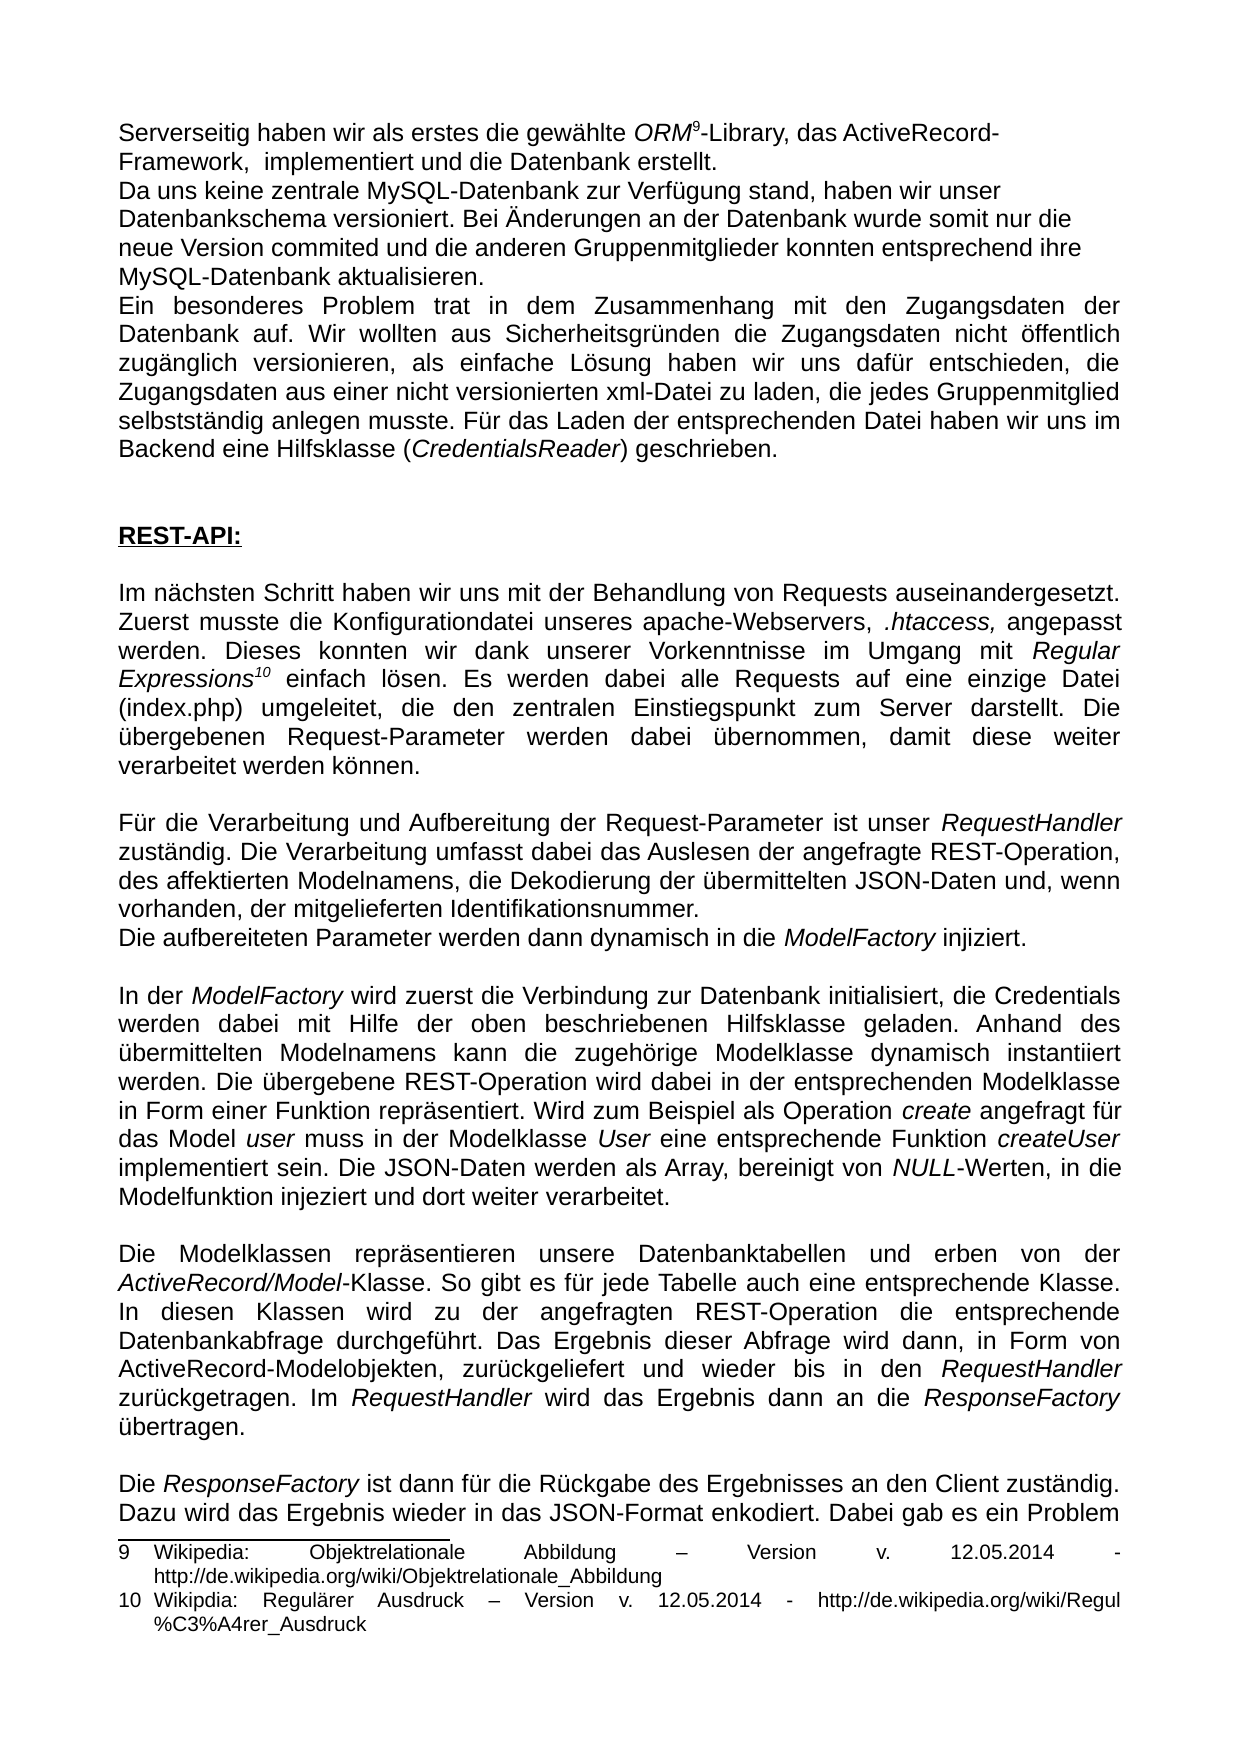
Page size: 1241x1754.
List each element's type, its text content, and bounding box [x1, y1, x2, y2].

text Im nächsten Schritt haben wir uns mit der Behandlung von Requests auseinandergesetzt. Zuerst musste die Konfigurationdatei unseres apache-Webservers, .htaccess, angepasst werden. Dieses konnten wir dank unserer Vorkenntnisse im Umgang mit Regular Expressions einfach lösen. Es werden dabei alle Requests auf eine einzige Datei (index.php) umgeleitet, die den zentralen Einstiegspunkt zum Server darstellt. Die übergebenen Request-Parameter werden dabei übernommen, damit diese weiter verarbeitet werden können. [118, 578, 1122, 779]
text Die Modelklassen repräsentieren unsere Datenbanktabellen und erben von der ActiveRecord/Model-Klasse. So gibt es für jede Tabelle auch eine entsprechende Klasse. In diesen Klassen wird zu der angefragten REST-Operation die entsprechende Datenbankabfrage durchgeführt. Das Ergebnis dieser Abfrage wird dann, in Form von ActiveRecord-Modelobjekten, zurückgeliefert und wieder bis in den RequestHandler zurückgetragen. Im RequestHandler wird das Ergebnis dann an die ResponseFactory übertragen. [118, 1239, 1122, 1441]
text Die aufbereiteten Parameter werden dann dynamisch in die ModelFactory injiziert. [118, 923, 1122, 952]
text Da uns keine zentrale MySQL-Datenbank zur Verfügung stand, haben wir unser Datenbankschema versioniert. Bei Änderungen an der Datenbank wurde somit nur die neue Version commited und die anderen Gruppenmitglieder konnten entsprechend ihre MySQL-Datenbank aktualisieren. [118, 176, 1122, 291]
text Für die Verarbeitung und Aufbereitung der Request-Parameter ist unser RequestHandler zuständig. Die Verarbeitung umfasst dabei das Auslesen der angefragte REST-Operation, des affektierten Modelnamens, die Dekodierung der übermittelten JSON-Daten und, wenn vorhanden, der mitgelieferten Identifikationsnummer. [118, 808, 1122, 923]
text In der ModelFactory wird zuerst die Verbindung zur Datenbank initialisiert, die Credentials werden dabei mit Hilfe der oben beschriebenen Hilfsklasse geladen. Anhand des übermittelten Modelnamens kann die zugehörige Modelklasse dynamisch instantiiert werden. Die übergebene REST-Operation wird dabei in der entsprechenden Modelklasse in Form einer Funktion repräsentiert. Wird zum Beispiel als Operation create angefragt für das Model user muss in der Modelklasse User eine entsprechende Funktion createUser implementiert sein. Die JSON-Daten werden als Array, bereinigt von NULL-Werten, in die Modelfunktion injeziert und dort weiter verarbeitet. [118, 981, 1122, 1211]
text Ein besonderes Problem trat in dem Zusammenhang mit den Zugangsdaten der Datenbank auf. Wir wollten aus Sicherheitsgründen die Zugangsdaten nicht öffentlich zugänglich versionieren, als einfache Lösung haben wir uns dafür entschieden, die Zugangsdaten aus einer nicht versionierten xml-Datei zu laden, die jedes Gruppenmitglied selbstständig anlegen musste. Für das Laden der entsprechenden Datei haben wir uns im Backend eine Hilfsklasse (CredentialsReader) geschrieben. [118, 291, 1122, 463]
text Serverseitig haben wir als erstes die gewählte ORM-Library, das ActiveRecord-Framework, implementiert und die Datenbank erstellt. [118, 118, 1122, 176]
text Wikipdia: Regulärer Ausdruck – Version v. 12.05.2014 - http://de.wikipedia.org/wiki/Regul%C3%A4rer_Ausdruck [118, 1588, 1122, 1636]
text Wikipedia: Objektrelationale Abbildung – Version v. 12.05.2014 - http://de.wikipedia.org/wiki/Objektrelationale_Abbildung [118, 1540, 1122, 1588]
text REST-API: [118, 521, 1122, 549]
text Die ResponseFactory ist dann für die Rückgabe des Ergebnisses an den Client zuständig. Dazu wird das Ergebnis wieder in das JSON-Format enkodiert. Dabei gab es ein Problem [118, 1469, 1122, 1527]
